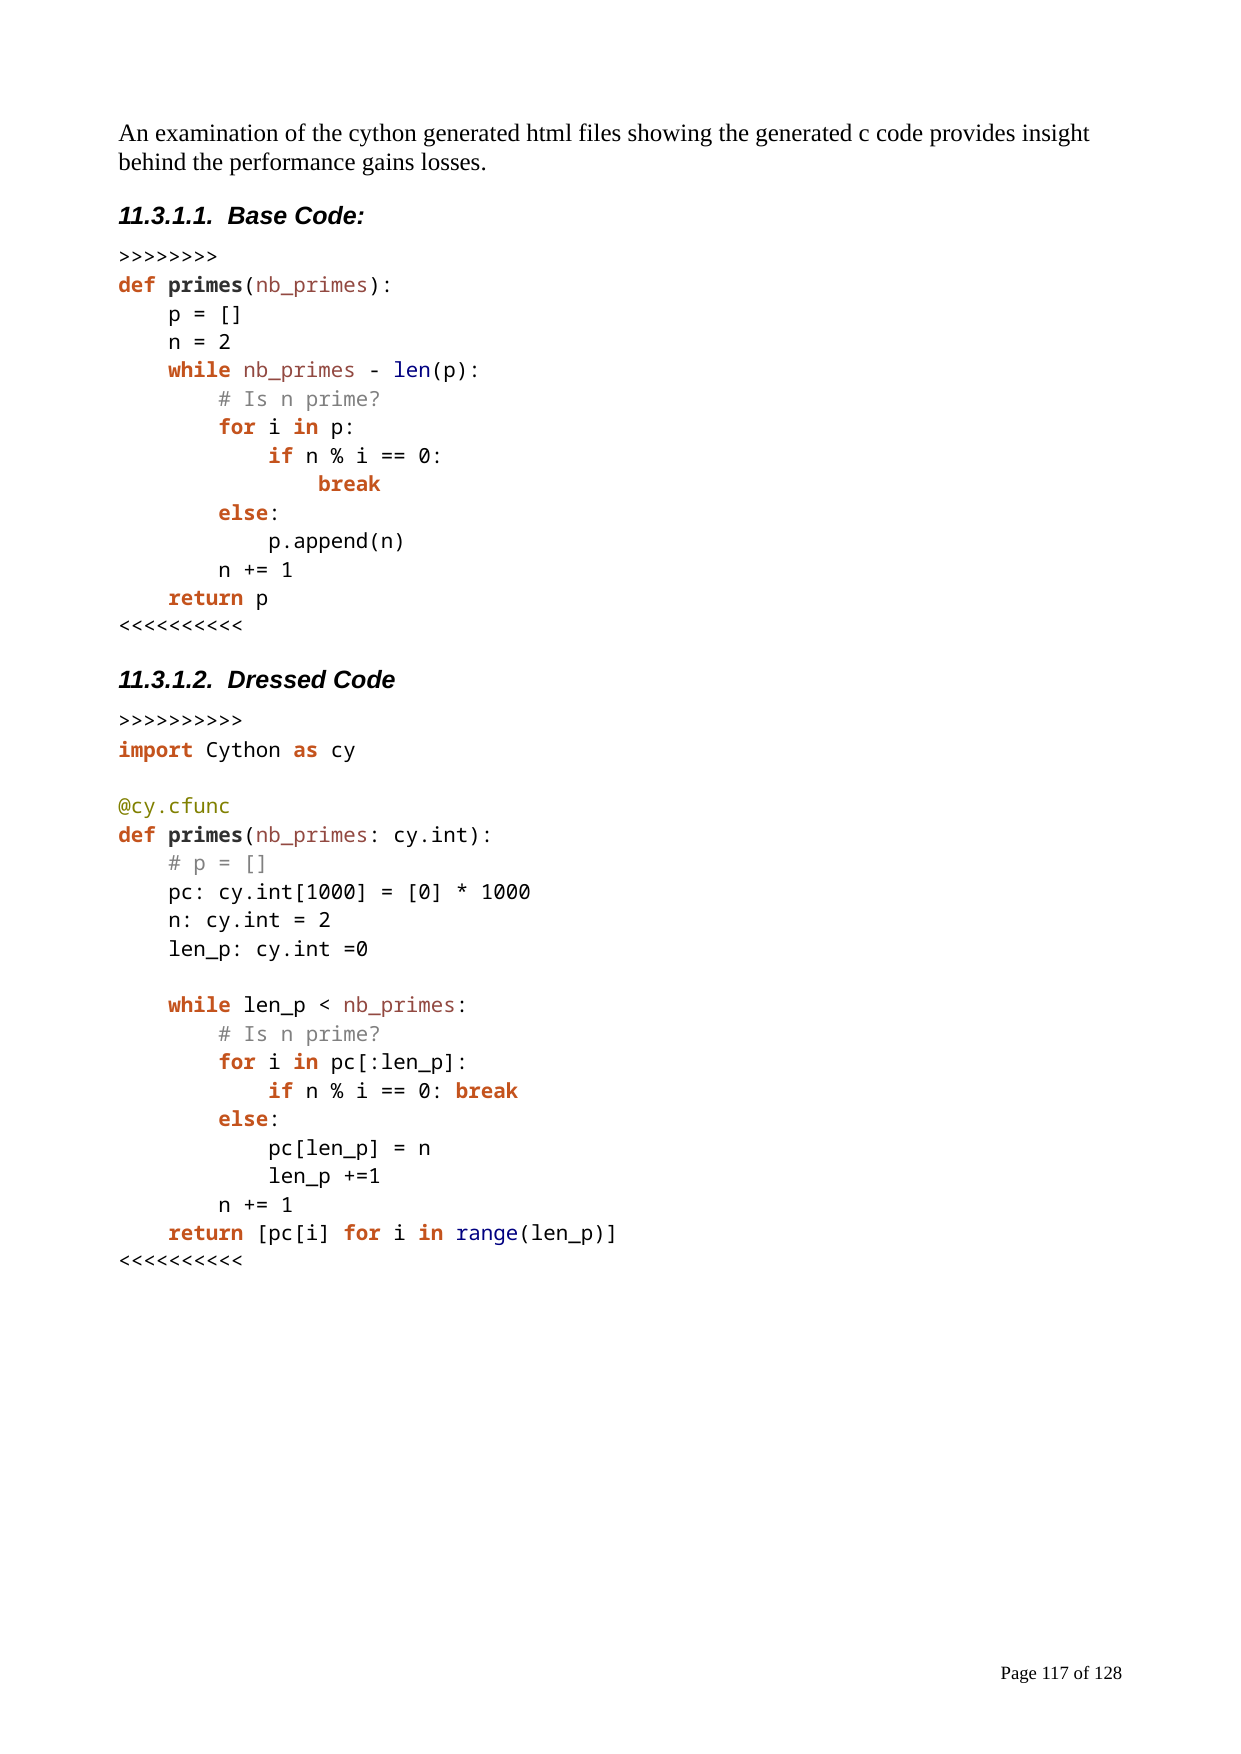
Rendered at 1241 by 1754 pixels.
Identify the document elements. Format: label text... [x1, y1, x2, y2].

text >>>>>>>>>> import Cython as cy @cy.cfunc def primes(nb_primes: cy.int): # p = [] pc: cy.int[1000] = [0] * 1000 n: cy.int = 2 len_p: cy.int =0 while len_p < nb_primes: # Is n prime? for i in pc[:len_p]: if n % i == 0: break else: pc[len_p] = n len_p +=1 n += 1 return [pc[i] for i in range(len_p)] <<<<<<<<<< [118, 706, 1122, 1275]
text >>>>>>>> def primes(nb_primes): p = [] n = 2 while nb_primes - len(p): # Is n prime? for i in p: if n % i == 0: break else: p.append(n) n += 1 return p [118, 242, 1122, 612]
text <<<<<<<<<< [118, 612, 1122, 640]
text An examination of the cython generated html files showing the generated c code provides insight behind the performance gains losses. [118, 118, 1122, 176]
subtitle Dressed Code [118, 665, 1122, 694]
subtitle Base Code: [118, 201, 1122, 229]
